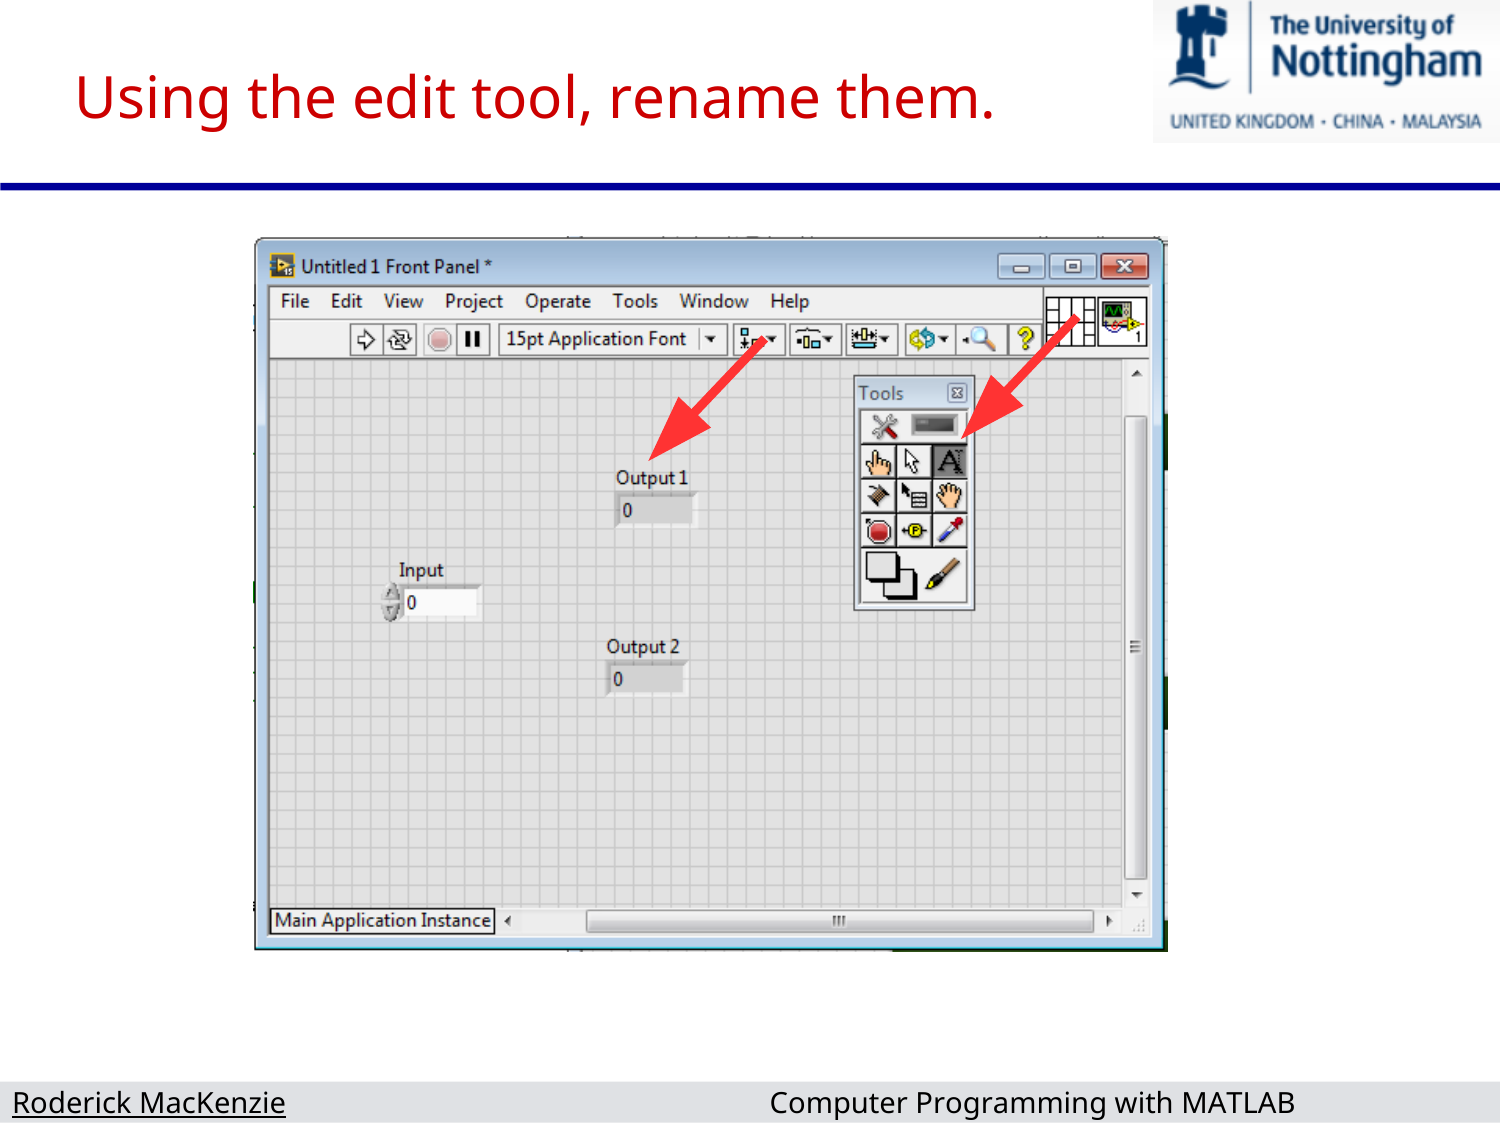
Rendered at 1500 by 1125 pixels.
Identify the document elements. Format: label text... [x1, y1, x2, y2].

title Using the edit tool, rename them. [59, 25, 1119, 167]
picture [253, 236, 1168, 952]
picture [1153, 0, 1500, 143]
